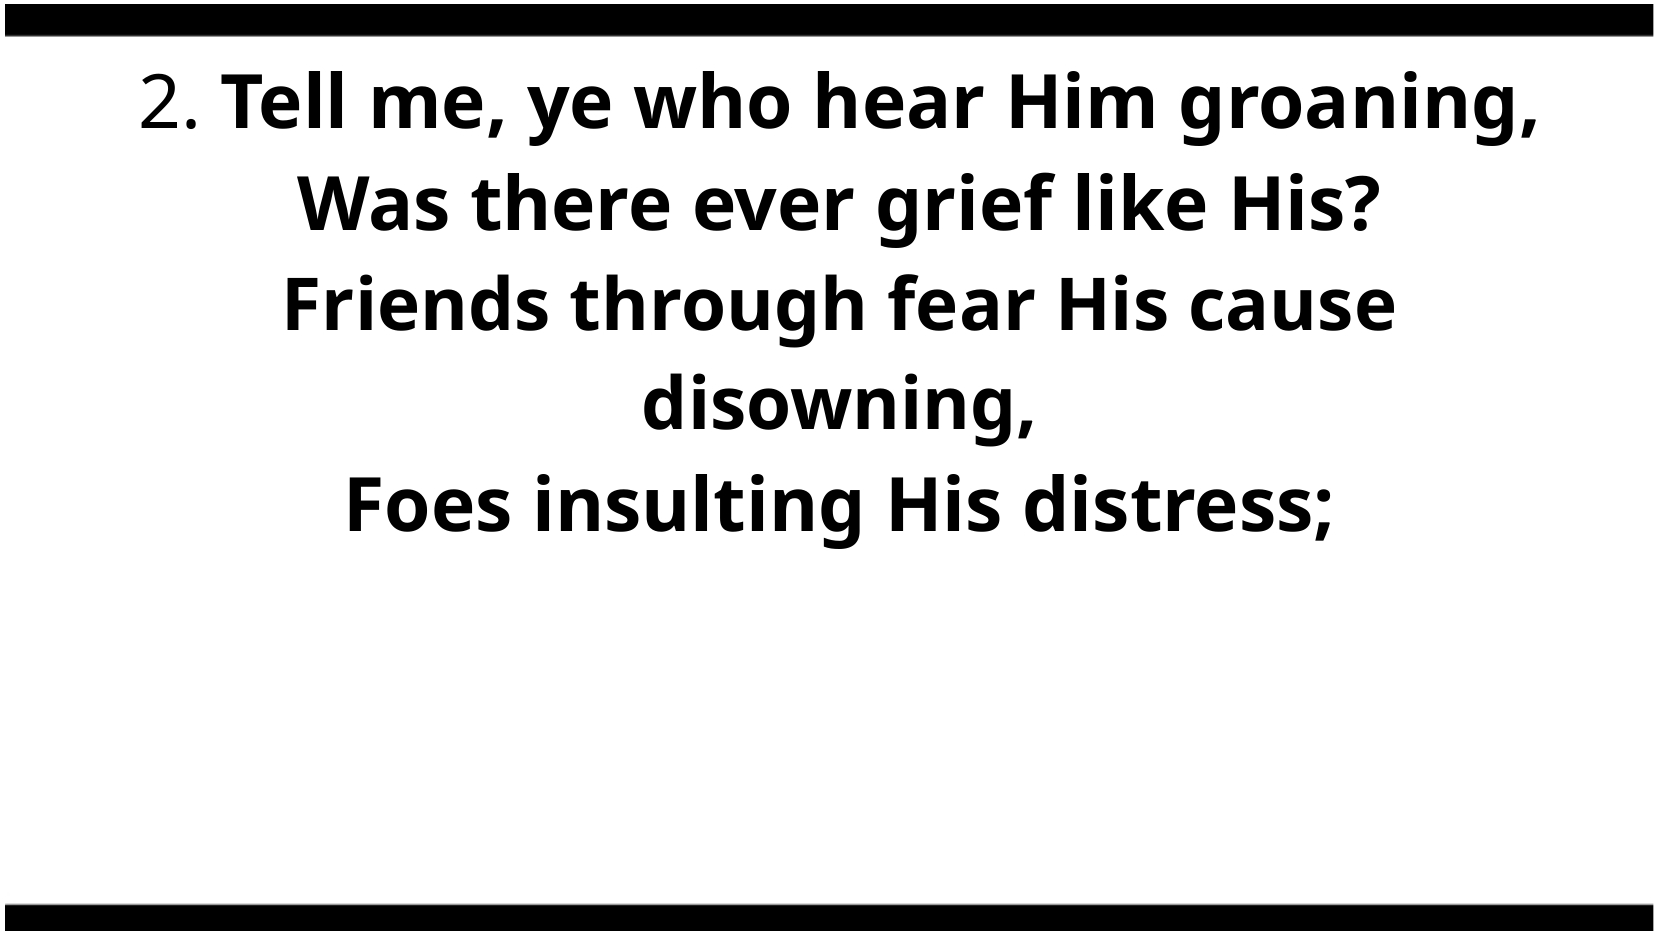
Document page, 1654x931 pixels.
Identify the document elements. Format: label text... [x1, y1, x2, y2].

text_box 2. Tell me, ye who hear Him groaning, Was there ever grief like His? Friends through fear His cause disowning, Foes insulting His distress; [60, 40, 1621, 452]
picture [5, 4, 1654, 931]
